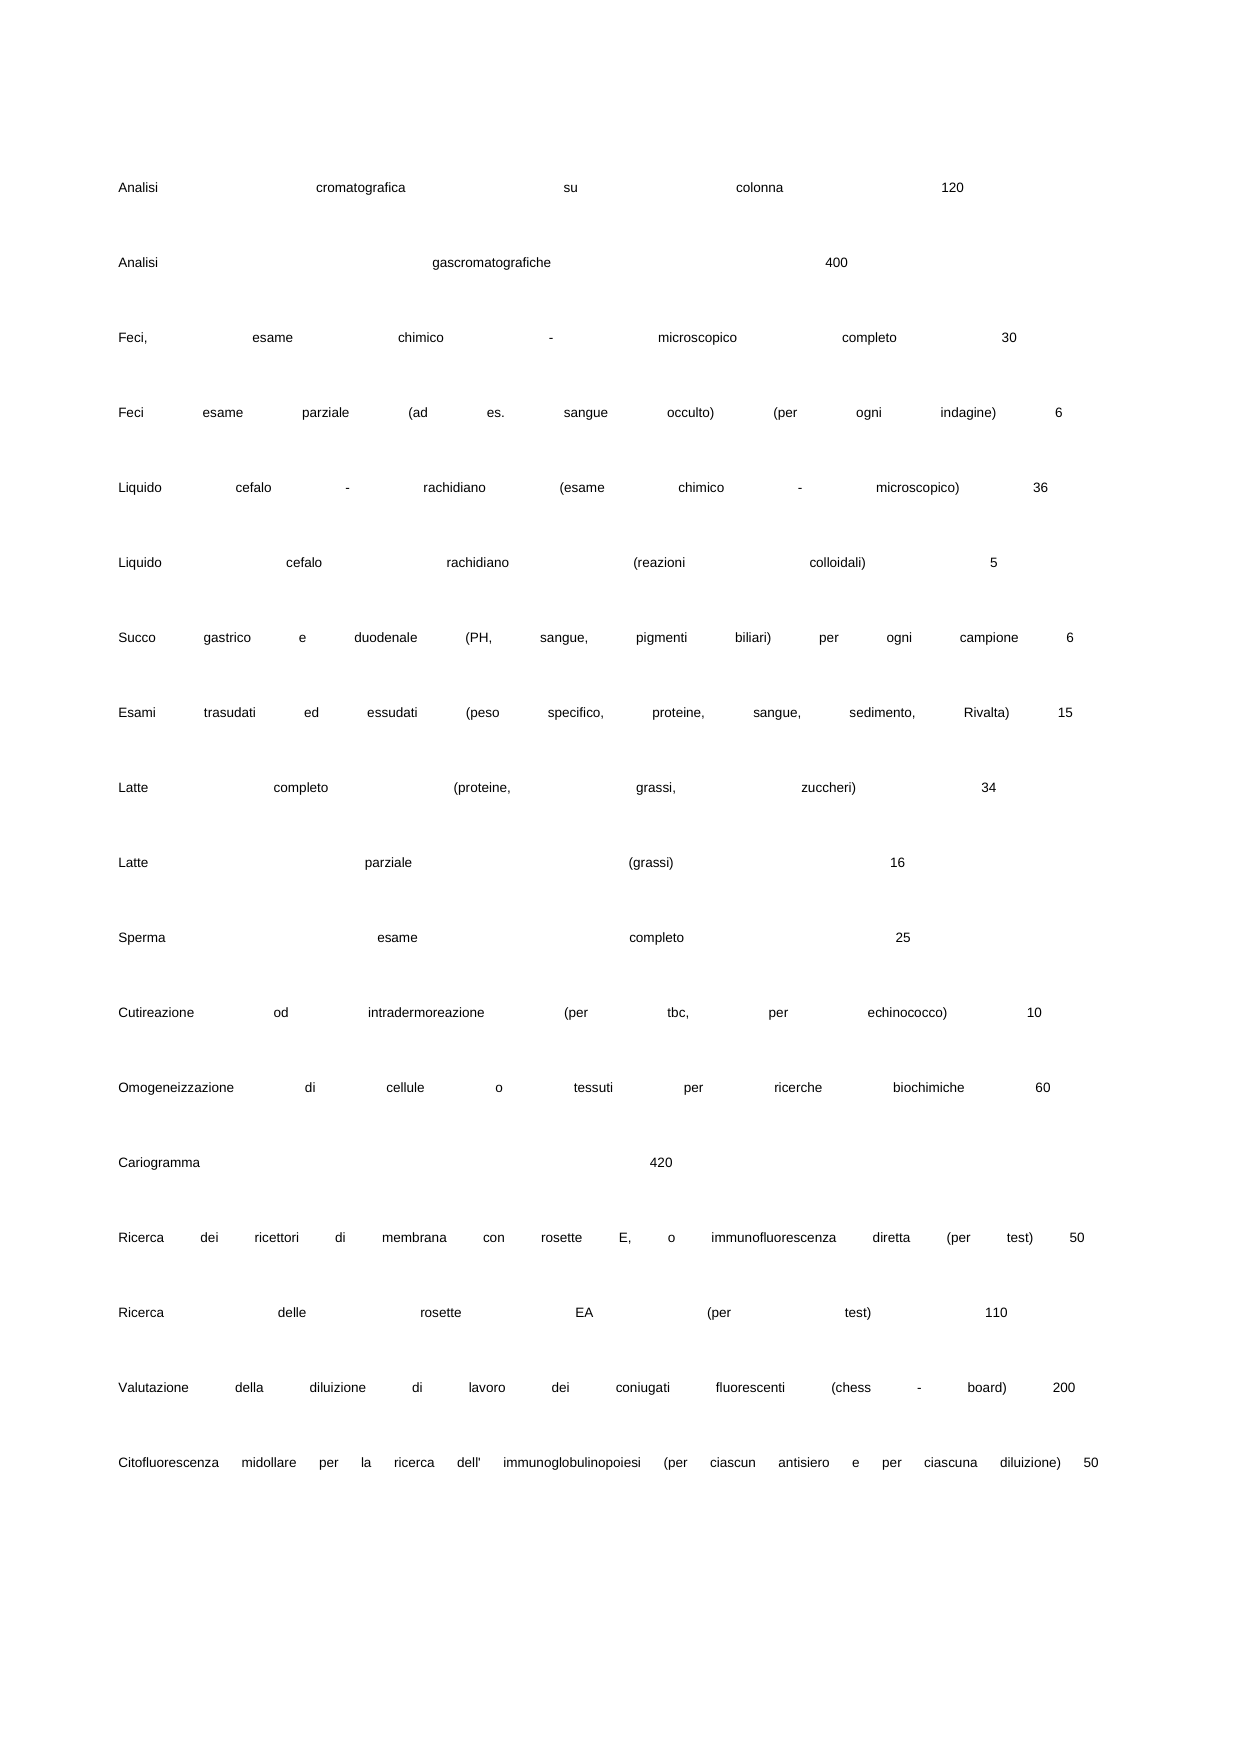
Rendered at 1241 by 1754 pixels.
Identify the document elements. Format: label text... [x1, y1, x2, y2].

table_header Analisi cromatografica su colonna 120 Analisi gascromatografiche 400 Feci, esame chimico - microscopico completo 30 Feci esame parziale (ad es. sangue occulto) (per ogni indagine) 6 Liquido cefalo - rachidiano (esame chimico - microscopico) 36 Liquido cefalo rachidiano (reazioni colloidali) 5 Succo gastrico e duodenale (PH, sangue, pigmenti biliari) per ogni campione 6 Esami trasudati ed essudati (peso specifico, proteine, sangue, sedimento, Rivalta) 15 Latte completo (proteine, grassi, zuccheri) 34 Latte parziale (grassi) 16 Sperma esame completo 25 Cutireazione od intradermoreazione (per tbc, per echinococco) 10 Omogeneizzazione di cellule o tessuti per ricerche biochimiche 60 Cariogramma 420 Ricerca dei ricettori di membrana con rosette E, o immunofluorescenza diretta (per test) 50 Ricerca delle rosette EA (per test) 110 Valutazione della diluizione di lavoro dei coniugati fluorescenti (chess - board) 200 Citofluorescenza midollare per la ricerca dell' immunoglobulinopoiesi (per ciascun antisiero e per ciascuna diluizione) 50 [118, 148, 1122, 1593]
